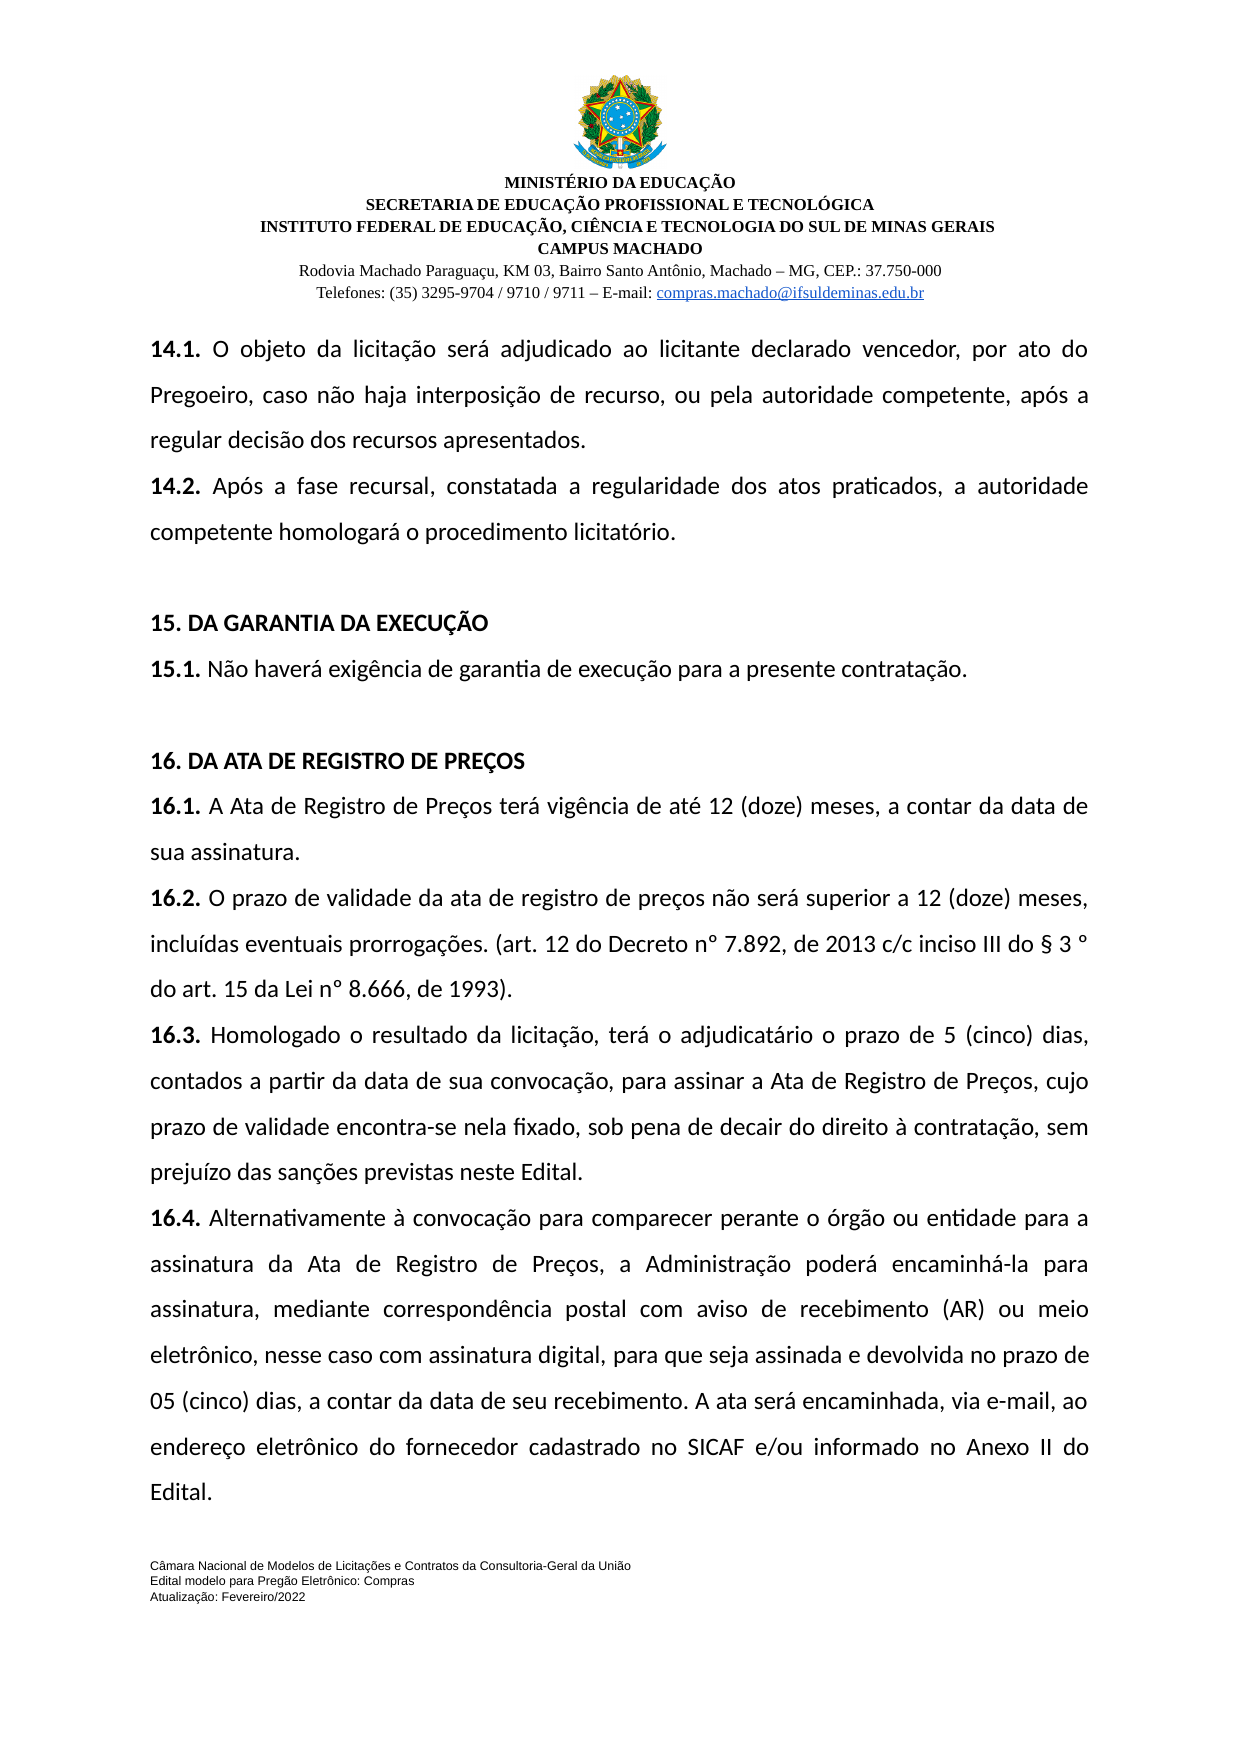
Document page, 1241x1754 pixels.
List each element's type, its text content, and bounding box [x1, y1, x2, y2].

text 14.2. Após a fase recursal, constatada a regularidade dos atos praticados, a autoridade competente homologará o procedimento licitatório. [150, 470, 1090, 547]
text 16.3. Homologado o resultado da licitação, terá o adjudicatário o prazo de 5 (cinco) dias, contados a partir da data de sua convocação, para assinar a Ata de Registro de Preços, cujo prazo de validade encontra-se nela fixado, sob pena de decair do direito à contratação, sem prejuízo das sanções previstas neste Edital. [150, 1019, 1090, 1187]
picture [613, 164, 628, 169]
text 16.2. O prazo de validade da ata de registro de preços não será superior a 12 (doze) meses, incluídas eventuais prorrogações. (art. 12 do Decreto nº 7.892, de 2013 c/c inciso III do § 3 º do art. 15 da Lei nº 8.666, de 1993). [150, 882, 1090, 1004]
text 15.1. Não haverá exigência de garantia de execução para a presente contratação. [150, 653, 1090, 684]
picture [573, 75, 667, 169]
text 16.1. A Ata de Registro de Preços terá vigência de até 12 (doze) meses, a contar da data de sua assinatura. [150, 791, 1090, 867]
text 15. DA GARANTIA DA EXECUÇÃO [150, 608, 1090, 638]
picture [639, 150, 650, 156]
text 16. DA ATA DE REGISTRO DE PREÇOS [150, 745, 1090, 775]
text 14.1. O objeto da licitação será adjudicado ao licitante declarado vencedor, por ato do Pregoeiro, caso não haja interposição de recurso, ou pela autoridade competente, após a regular decisão dos recursos apresentados. [150, 333, 1090, 455]
text 16.4. Alternativamente à convocação para comparecer perante o órgão ou entidade para a assinatura da Ata de Registro de Preços, a Administração poderá encaminhá-la para assinatura, mediante correspondência postal com aviso de recebimento (AR) ou meio eletrônico, nesse caso com assinatura digital, para que seja assinada e devolvida no prazo de 05 (cinco) dias, a contar da data de seu recebimento. A ata será encaminhada, via e-mail, ao endereço eletrônico do fornecedor cadastrado no SICAF e/ou informado no Anexo II do Edital. [150, 1202, 1090, 1507]
